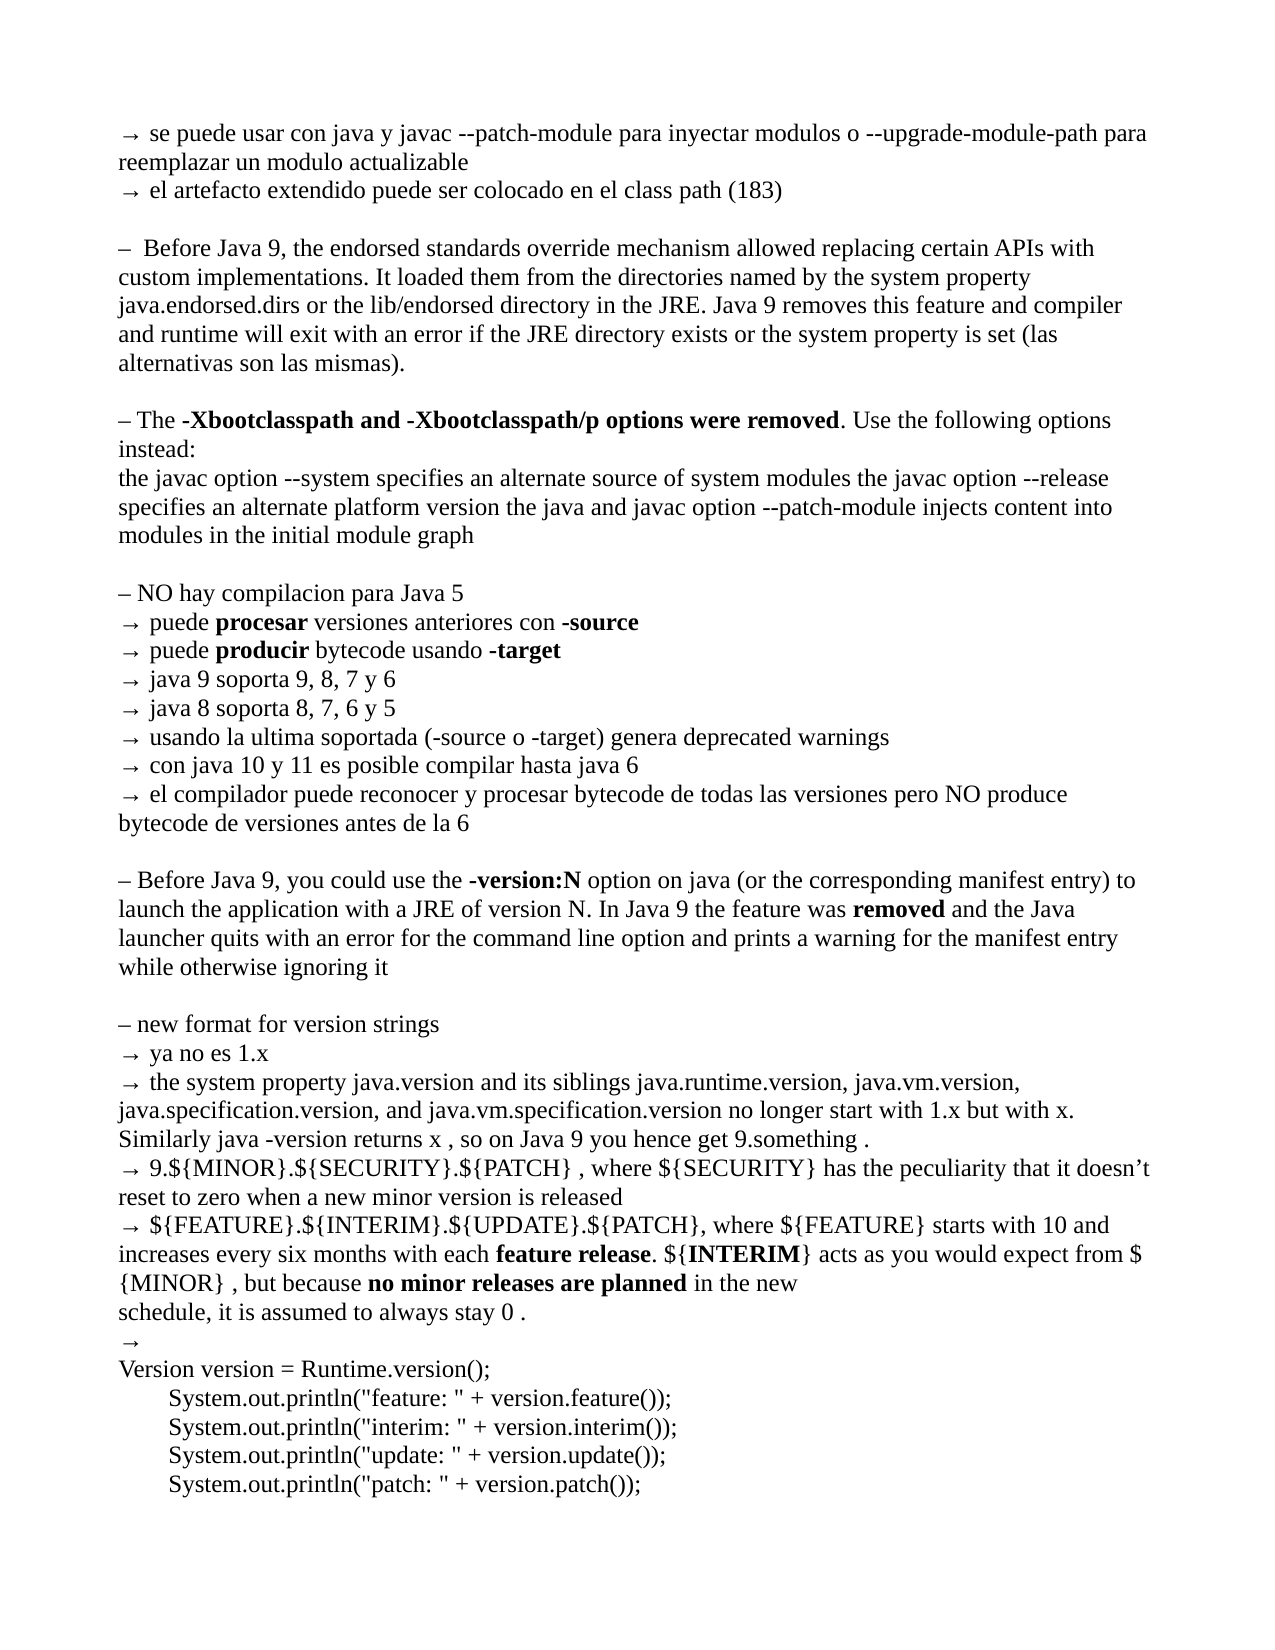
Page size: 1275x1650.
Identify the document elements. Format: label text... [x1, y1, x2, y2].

text → puede procesar versiones anteriores con -source [118, 607, 1157, 636]
text → el compilador puede reconocer y procesar bytecode de todas las versiones pero NO produce bytecode de versiones antes de la 6 [118, 779, 1157, 837]
text → se puede usar con java y javac --patch-module para inyectar modulos o --upgrade-module-path para reemplazar un modulo actualizable [118, 118, 1157, 176]
text → con java 10 y 11 es posible compilar hasta java 6 [118, 751, 1157, 779]
text → ${FEATURE}.${INTERIM}.${UPDATE}.${PATCH}, where ${FEATURE} starts with 10 and increases every six months with each feature release. ${INTERIM} acts as you would expect from ${MINOR} , but because no minor releases are planned in the new [118, 1211, 1157, 1297]
text the javac option --system specifies an alternate source of system modules the javac option --release specifies an alternate platform version the java and javac option --patch-module injects content into modules in the initial module graph [118, 463, 1157, 549]
text – Before Java 9, the endorsed standards override mechanism allowed replacing certain APIs with custom implementations. It loaded them from the directories named by the system property java.endorsed.dirs or the lib/endorsed directory in the JRE. Java 9 removes this feature and compiler and runtime will exit with an error if the JRE directory exists or the system property is set (las alternativas son las mismas). [118, 233, 1157, 377]
text → [118, 1326, 1157, 1354]
text → java 9 soporta 9, 8, 7 y 6 [118, 664, 1157, 693]
text → java 8 soporta 8, 7, 6 y 5 [118, 693, 1157, 722]
text schedule, it is assumed to always stay 0 . [118, 1297, 1157, 1326]
text – NO hay compilacion para Java 5 [118, 578, 1157, 607]
text → the system property java.version and its siblings java.runtime.version, java.vm.version, java.specification.version, and java.vm.specification.version no longer start with 1.x but with x. Similarly java -version returns x , so on Java 9 you hence get 9.something . [118, 1067, 1157, 1153]
text System.out.println("interim: " + version.interim()); [118, 1412, 1157, 1441]
text System.out.println("feature: " + version.feature()); [118, 1383, 1157, 1412]
text → puede producir bytecode usando -target [118, 636, 1157, 664]
text → usando la ultima soportada (-source o -target) genera deprecated warnings [118, 722, 1157, 751]
text – new format for version strings [118, 1009, 1157, 1038]
text System.out.println("patch: " + version.patch()); [118, 1469, 1157, 1498]
text – Before Java 9, you could use the -version:N option on java (or the corresponding manifest entry) to launch the application with a JRE of version N. In Java 9 the feature was removed and the Java launcher quits with an error for the command line option and prints a warning for the manifest entry while otherwise ignoring it [118, 866, 1157, 981]
text – The -Xbootclasspath and -Xbootclasspath/p options were removed. Use the following options instead: [118, 406, 1157, 463]
text → el artefacto extendido puede ser colocado en el class path (183) [118, 176, 1157, 204]
text System.out.println("update: " + version.update()); [118, 1441, 1157, 1469]
text → 9.${MINOR}.${SECURITY}.${PATCH} , where ${SECURITY} has the peculiarity that it doesn’t reset to zero when a new minor version is released [118, 1153, 1157, 1211]
text Version version = Runtime.version(); [118, 1354, 1157, 1383]
text → ya no es 1.x [118, 1038, 1157, 1067]
